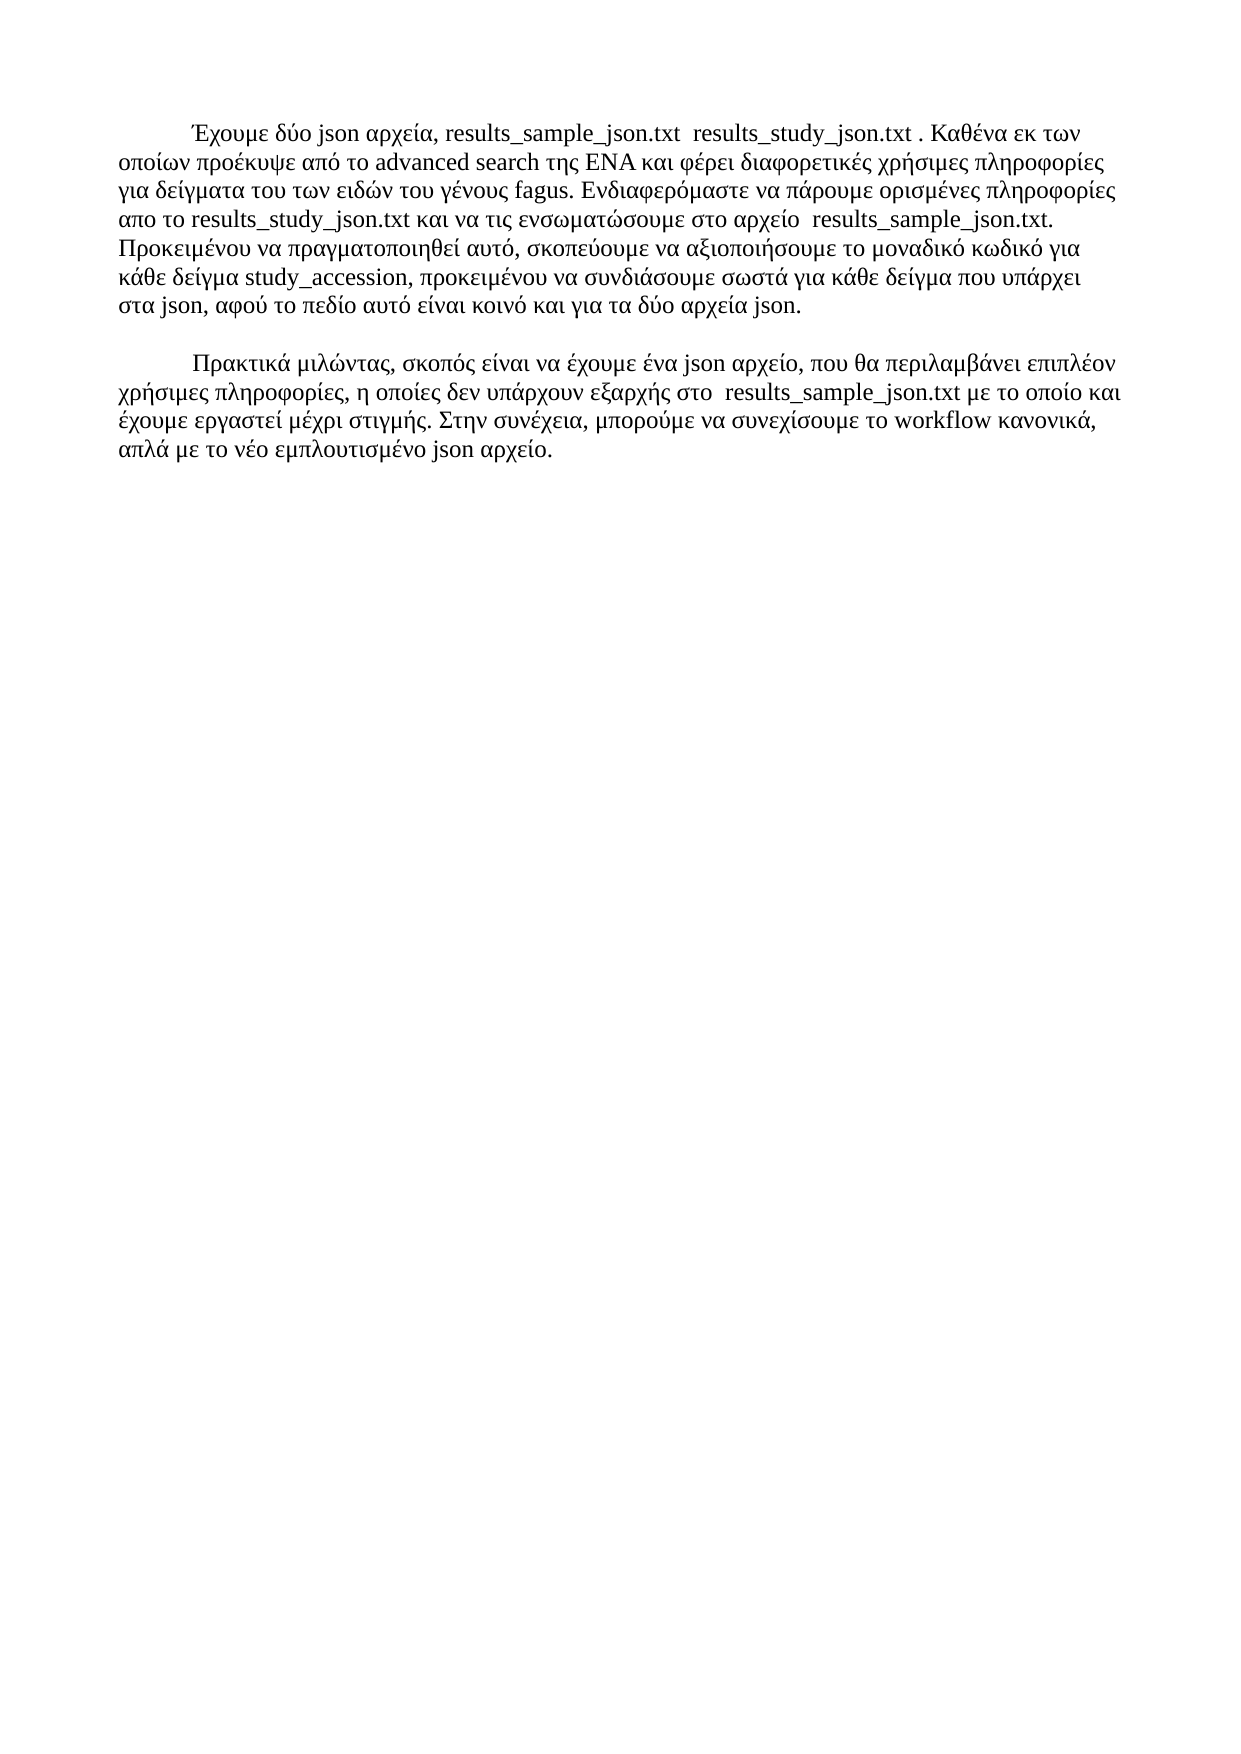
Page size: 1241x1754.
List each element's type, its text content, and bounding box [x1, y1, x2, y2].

text Πρακτικά μιλώντας, σκοπός είναι να έχουμε ένα json αρχείο, που θα περιλαμβάνει επιπλέον χρήσιμες πληροφορίες, η οποίες δεν υπάρχουν εξαρχής στο results_sample_json.txt με το οποίο και έχουμε εργαστεί μέχρι στιγμής. Στην συνέχεια, μπορούμε να συνεχίσουμε το workflow κανονικά, απλά με το νέο εμπλουτισμένο json αρχείο. [118, 348, 1122, 463]
text Έχουμε δύο json αρχεία, results_sample_json.txt results_study_json.txt . Καθένα εκ των οποίων προέκυψε από το advanced search της ΕΝΑ και φέρει διαφορετικές χρήσιμες πληροφορίες για δείγματα του των ειδών του γένους fagus. Ενδιαφερόμαστε να πάρουμε ορισμένες πληροφορίες απο το results_study_json.txt και να τις ενσωματώσουμε στο αρχείο results_sample_json.txt. Προκειμένου να πραγματοποιηθεί αυτό, σκοπεύουμε να αξιοποιήσουμε το μοναδικό κωδικό για κάθε δείγμα study_accession, προκειμένου να συνδιάσουμε σωστά για κάθε δείγμα που υπάρχει στα json, αφού το πεδίο αυτό είναι κοινό και για τα δύο αρχεία json. [118, 118, 1122, 319]
